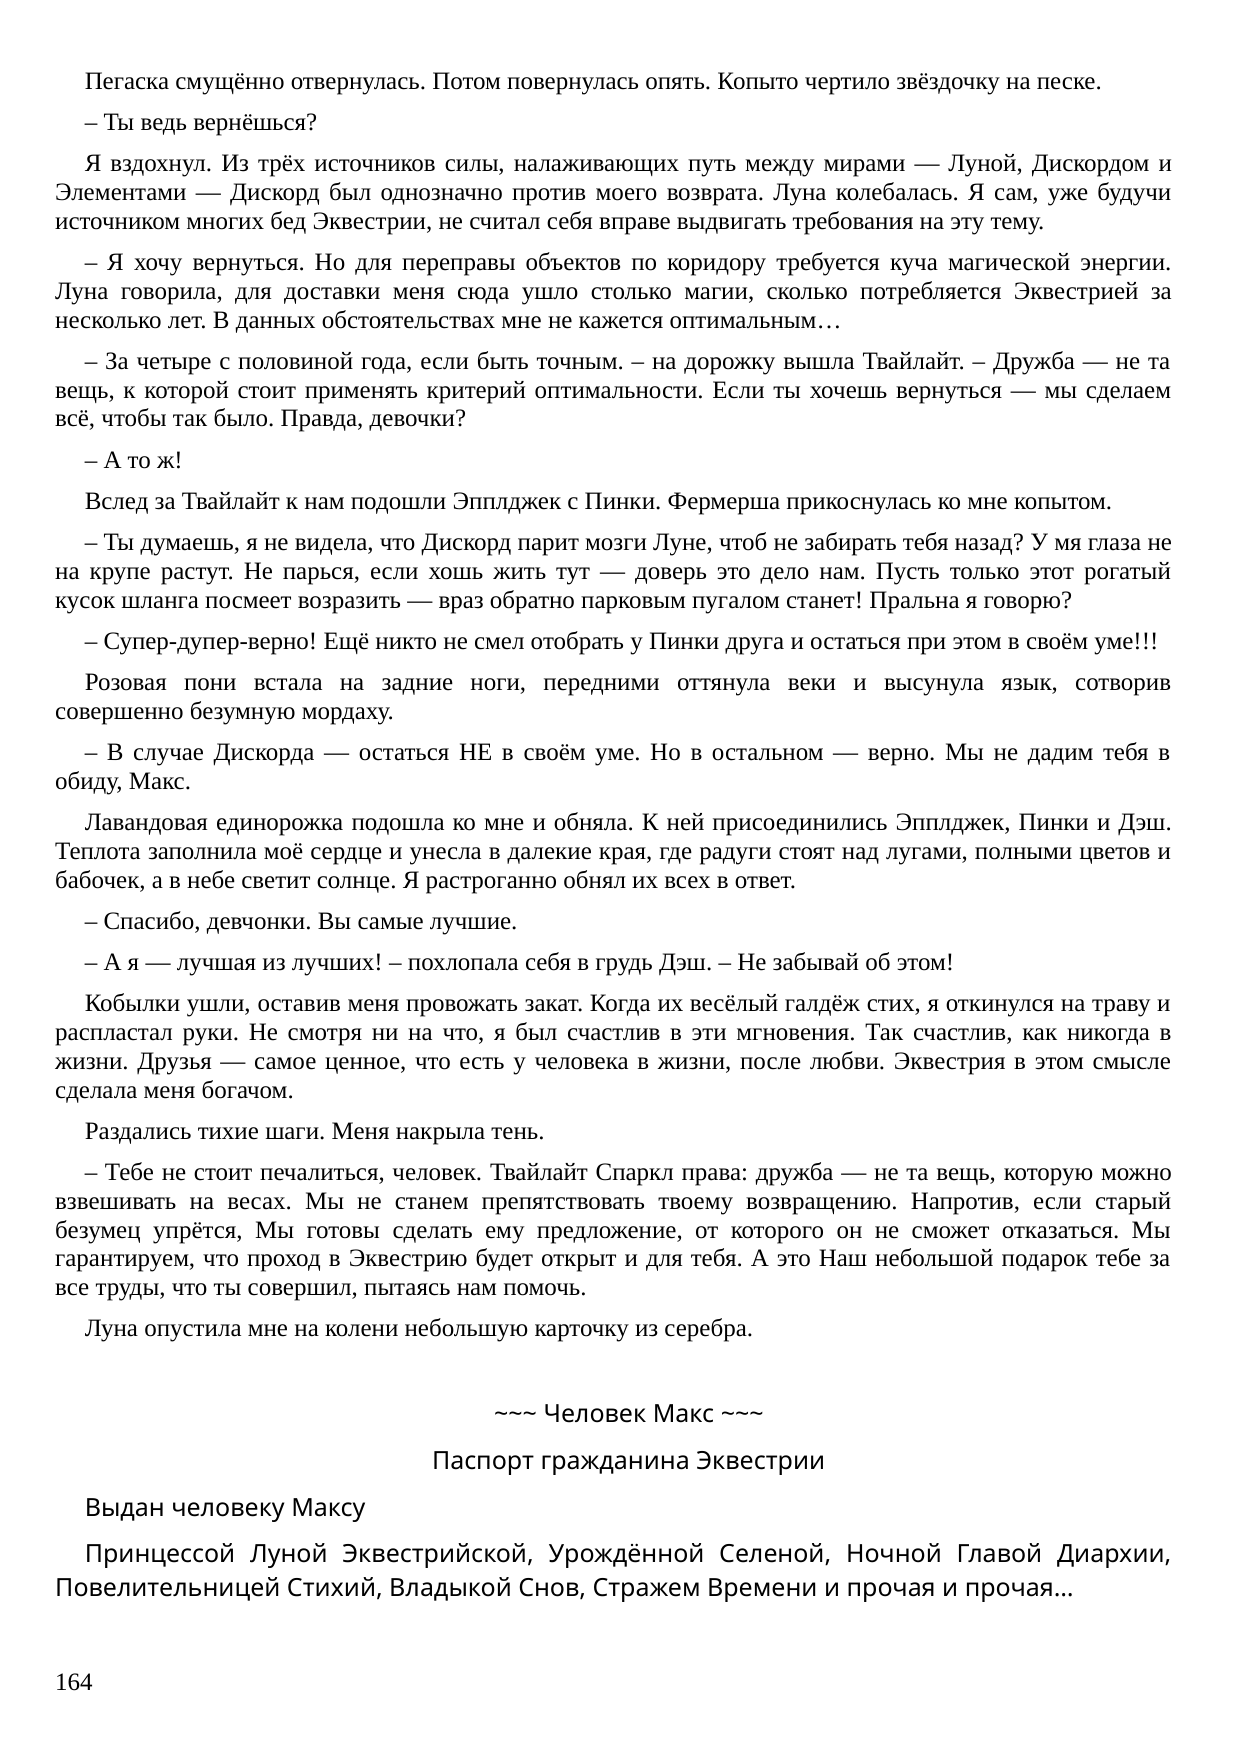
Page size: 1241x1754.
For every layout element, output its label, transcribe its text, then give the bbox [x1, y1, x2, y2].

text – В случае Дискорда — остаться НЕ в своём уме. Но в остальном — верно. Мы не дадим тебя в обиду, Макс. [55, 737, 1173, 795]
text Раздались тихие шаги. Меня накрыла тень. [55, 1116, 1173, 1145]
text Вслед за Твайлайт к нам подошли Эпплджек с Пинки. Фермерша прикоснулась ко мне копытом. [55, 486, 1173, 515]
text Пегаска смущённо отвернулась. Потом повернулась опять. Копыто чертило звёздочку на песке. [55, 66, 1173, 95]
text – Я хочу вернуться. Но для переправы объектов по коридору требуется куча магической энергии. Луна говорила, для доставки меня сюда ушло столько магии, сколько потребляется Эквестрией за несколько лет. В данных обстоятельствах мне не кажется оптимальным… [55, 247, 1173, 333]
text Розовая пони встала на задние ноги, передними оттянула веки и высунула язык, сотворив совершенно безумную мордаху. [55, 667, 1173, 725]
text Луна опустила мне на колени небольшую карточку из серебра. [55, 1313, 1173, 1342]
text Выдан человеку Максу [55, 1489, 1173, 1523]
text – Супер-дупер-верно! Ещё никто не смел отобрать у Пинки друга и остаться при этом в своём уме!!! [55, 626, 1173, 655]
text Принцессой Луной Эквестрийской, Урождённой Селеной, Ночной Главой Диархии, Повелительницей Стихий, Владыкой Снов, Стражем Времени и прочая и прочая… [55, 1536, 1173, 1604]
text – А то ж! [55, 445, 1173, 473]
text – А я — лучшая из лучших! – похлопала себя в грудь Дэш. – Не забывай об этом! [55, 947, 1173, 976]
text ~~~ Человек Макс ~~~ [55, 1396, 1173, 1430]
text Лавандовая единорожка подошла ко мне и обняла. К ней присоединились Эпплджек, Пинки и Дэш. Теплота заполнила моё сердце и унесла в далекие края, где радуги стоят над лугами, полными цветов и бабочек, а в небе светит солнце. Я растроганно обнял их всех в ответ. [55, 807, 1173, 893]
text – Спасибо, девчонки. Вы самые лучшие. [55, 906, 1173, 935]
text Я вздохнул. Из трёх источников силы, налаживающих путь между мирами — Луной, Дискордом и Элементами — Дискорд был однозначно против моего возврата. Луна колебалась. Я сам, уже будучи источником многих бед Эквестрии, не считал себя вправе выдвигать требования на эту тему. [55, 148, 1173, 235]
text – Ты думаешь, я не видела, что Дискорд парит мозги Луне, чтоб не забирать тебя назад? У мя глаза не на крупе растут. Не парься, если хошь жить тут — доверь это дело нам. Пусть только этот рогатый кусок шланга посмеет возразить — враз обратно парковым пугалом станет! Пральна я говорю? [55, 527, 1173, 613]
text – За четыре с половиной года, если быть точным. – на дорожку вышла Твайлайт. – Дружба — не та вещь, к которой стоит применять критерий оптимальности. Если ты хочешь вернуться — мы сделаем всё, чтобы так было. Правда, девочки? [55, 346, 1173, 432]
text Паспорт гражданина Эквестрии [55, 1443, 1173, 1477]
text – Ты ведь вернёшься? [55, 107, 1173, 136]
text – Тебе не стоит печалиться, человек. Твайлайт Спаркл права: дружба — не та вещь, которую можно взвешивать на весах. Мы не станем препятствовать твоему возвращению. Напротив, если старый безумец упрётся, Мы готовы сделать ему предложение, от которого он не сможет отказаться. Мы гарантируем, что проход в Эквестрию будет открыт и для тебя. А это Наш небольшой подарок тебе за все труды, что ты совершил, пытаясь нам помочь. [55, 1157, 1173, 1301]
text Кобылки ушли, оставив меня провожать закат. Когда их весёлый галдёж стих, я откинулся на траву и распластал руки. Не смотря ни на что, я был счастлив в эти мгновения. Так счастлив, как никогда в жизни. Друзья — самое ценное, что есть у человека в жизни, после любви. Эквестрия в этом смысле сделала меня богачом. [55, 988, 1173, 1103]
